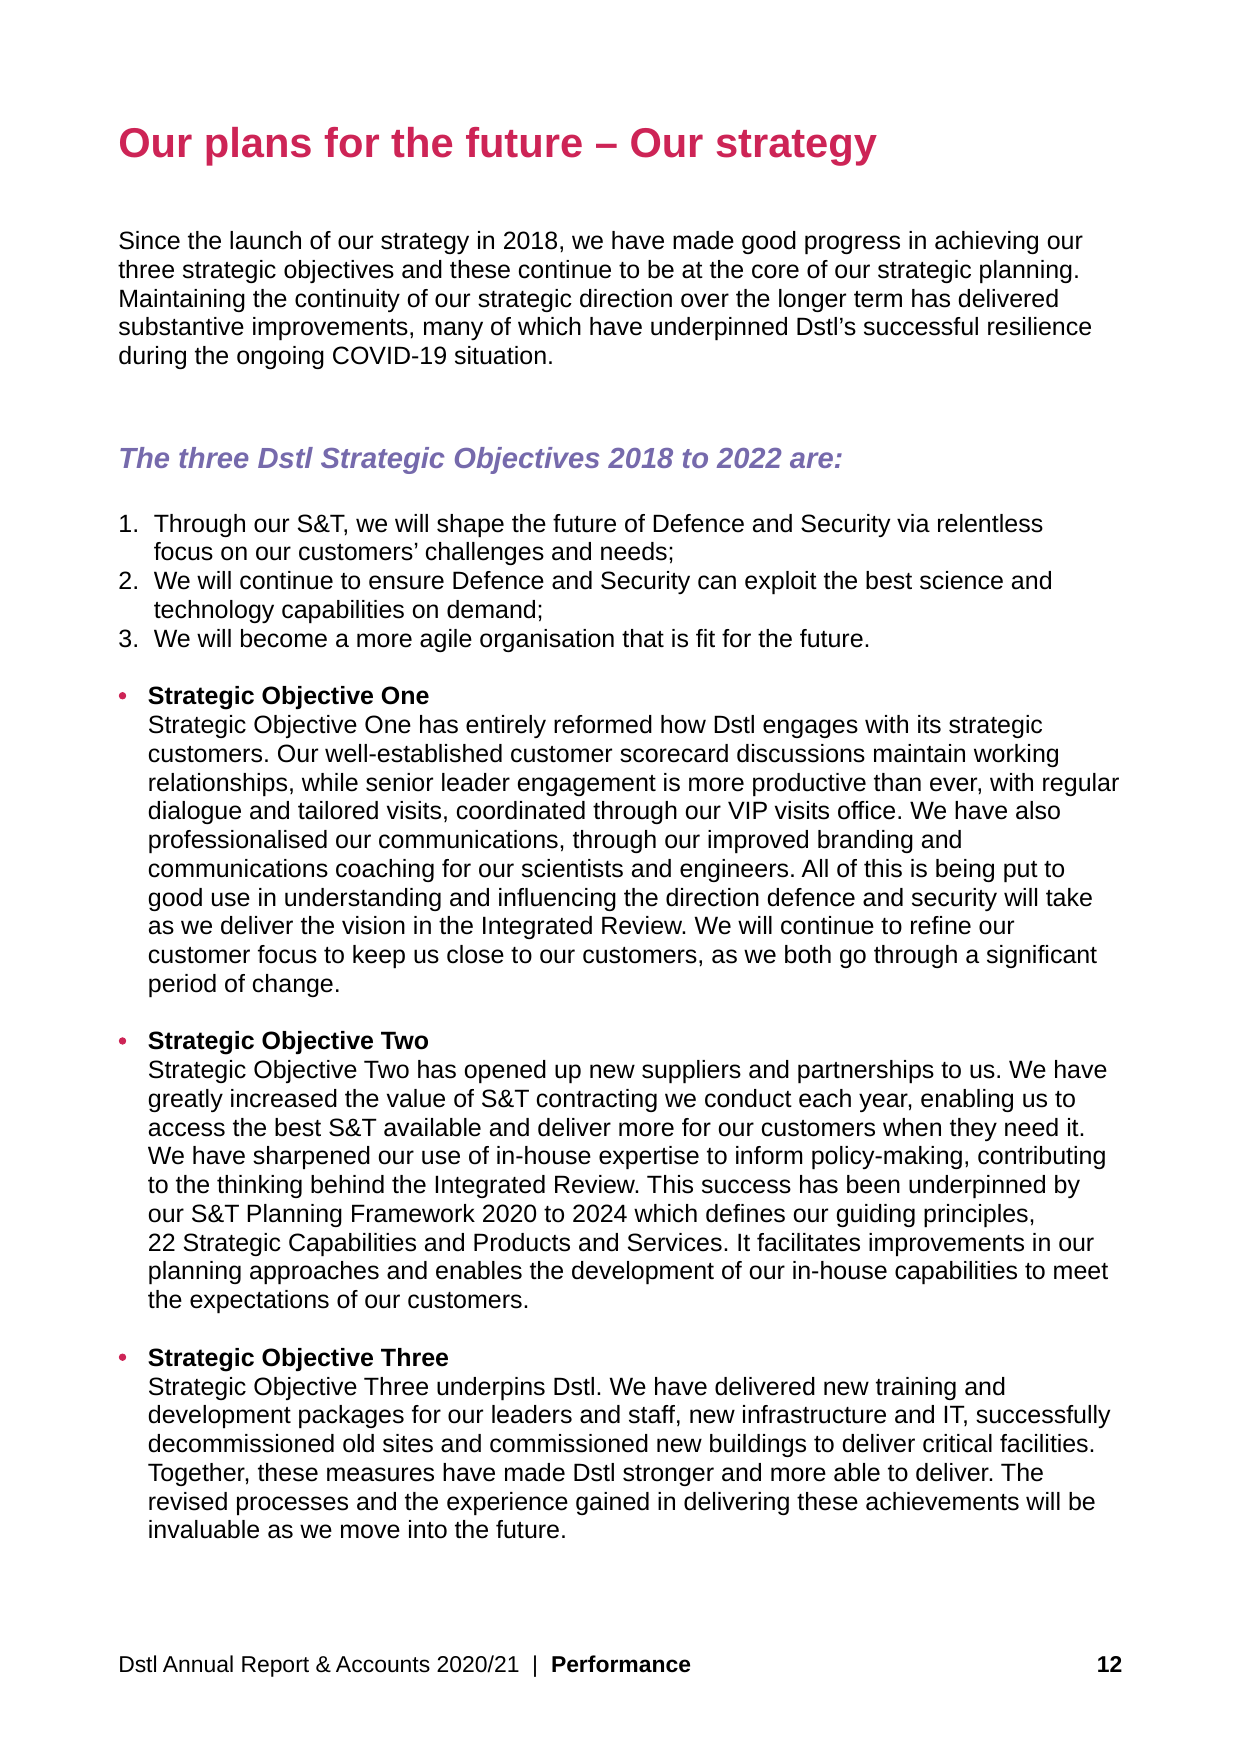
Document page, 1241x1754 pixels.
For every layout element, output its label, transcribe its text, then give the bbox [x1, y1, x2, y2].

subtitle Our plans for the future – Our strategy [118, 118, 1122, 166]
list Strategic Objective Three Strategic Objective Three underpins Dstl. We have delivered new training and development packages for our leaders and staff, new infrastructure and IT, successfully decommissioned old sites and commissioned new buildings to deliver critical facilities. Together, these measures have made Dstl stronger and more able to deliver. The revised processes and the experience gained in delivering these achievements will be invaluable as we move into the future. [118, 1343, 1122, 1544]
list We will continue to ensure Defence and Security can exploit the best science and technology capabilities on demand; [118, 566, 1122, 624]
list Strategic Objective Two Strategic Objective Two has opened up new suppliers and partnerships to us. We have greatly increased the value of S&T contracting we conduct each year, enabling us to access the best S&T available and deliver more for our customers when they need it. We have sharpened our use of in-house expertise to inform policy-making, contributing to the thinking behind the Integrated Review. This success has been underpinned by our S&T Planning Framework 2020 to 2024 which defines our guiding principles, 22 Strategic Capabilities and Products and Services. It facilitates improvements in our planning approaches and enables the development of our in-house capabilities to meet the expectations of our customers. [118, 1026, 1122, 1314]
text Since the launch of our strategy in 2018, we have made good progress in achieving our three strategic objectives and these continue to be at the core of our strategic planning. Maintaining the continuity of our strategic direction over the longer term has delivered substantive improvements, many of which have underpinned Dstl’s successful resilience during the ongoing COVID-19 situation. [118, 226, 1122, 370]
subtitle The three Dstl Strategic Objectives 2018 to 2022 are: [118, 441, 1122, 474]
list Through our S&T, we will shape the future of Defence and Security via relentless focus on our customers’ challenges and needs; [118, 509, 1122, 566]
list We will become a more agile organisation that is fit for the future. [118, 624, 1122, 652]
list Strategic Objective One Strategic Objective One has entirely reformed how Dstl engages with its strategic customers. Our well-established customer scorecard discussions maintain working relationships, while senior leader engagement is more productive than ever, with regular dialogue and tailored visits, coordinated through our VIP visits office. We have also professionalised our communications, through our improved branding and communications coaching for our scientists and engineers. All of this is being put to good use in understanding and influencing the direction defence and security will take as we deliver the vision in the Integrated Review. We will continue to refine our customer focus to keep us close to our customers, as we both go through a significant period of change. [118, 681, 1122, 997]
